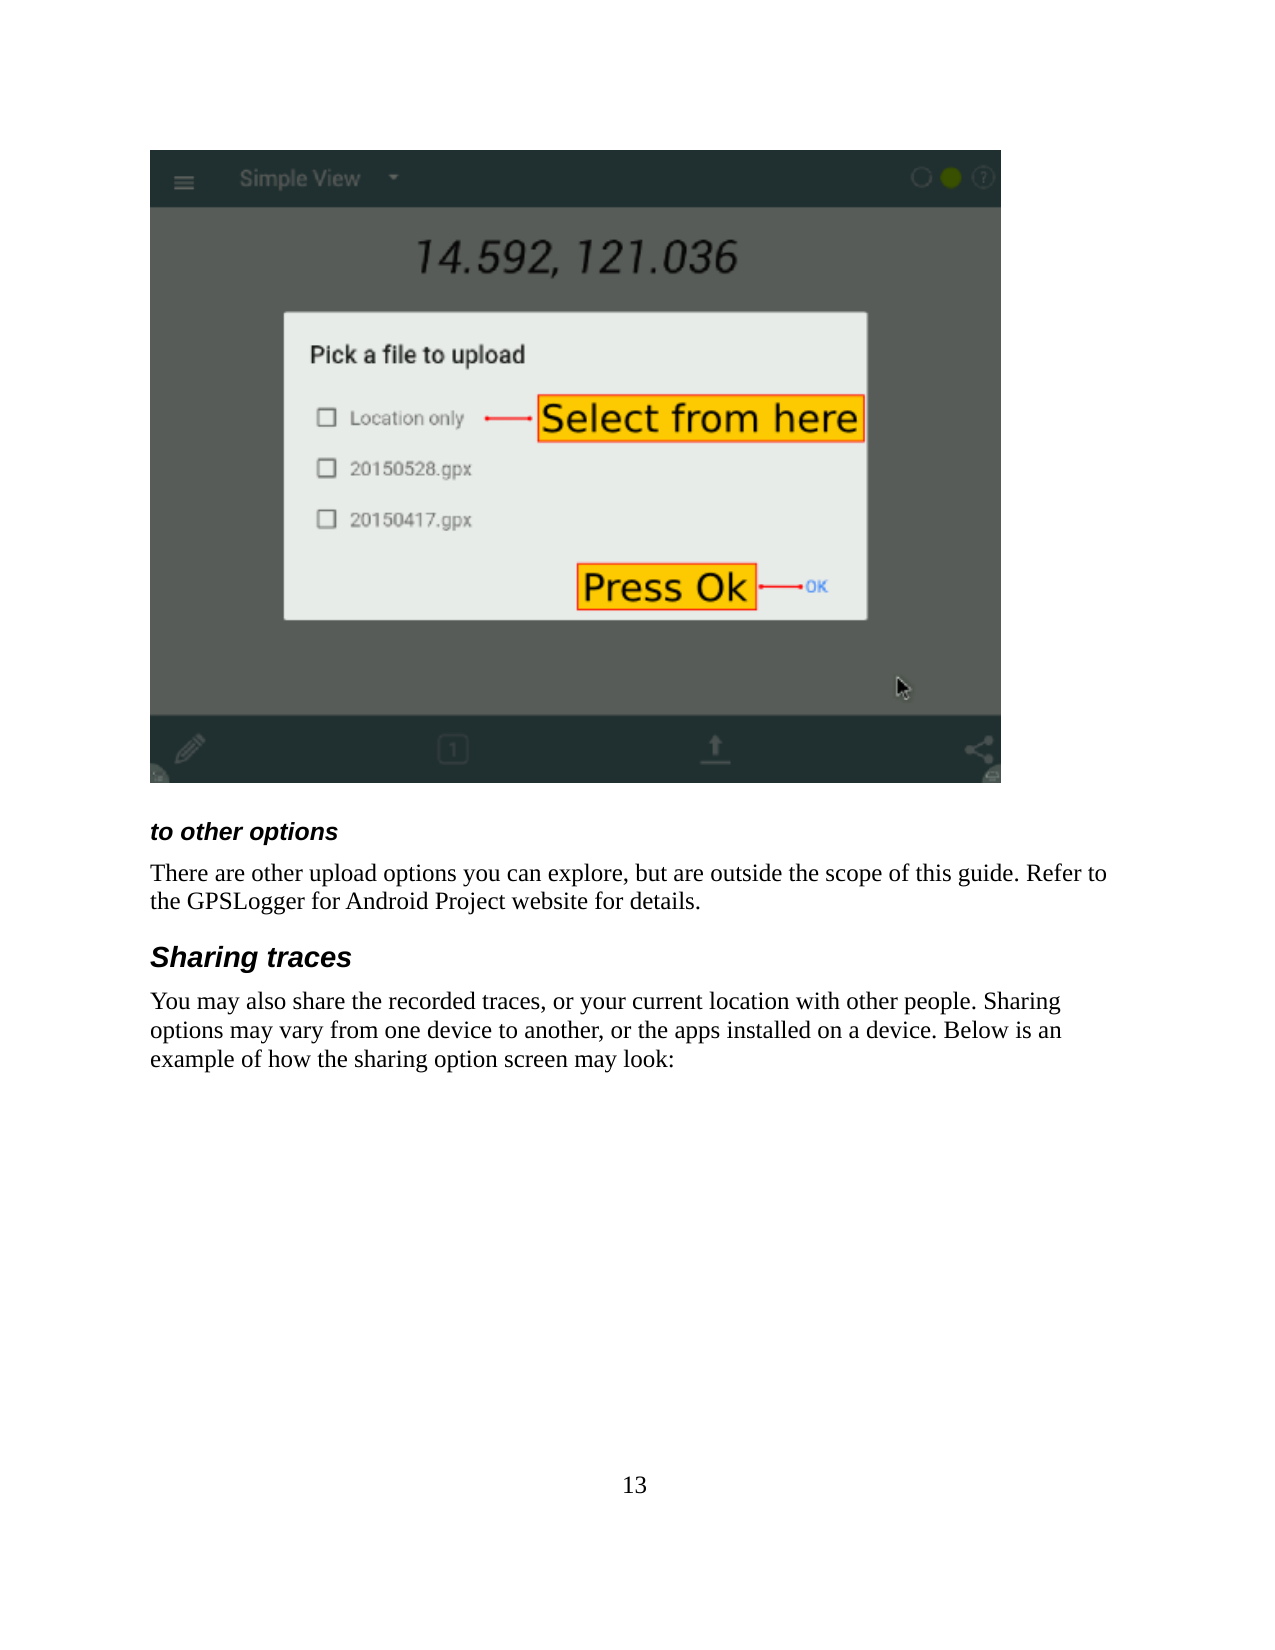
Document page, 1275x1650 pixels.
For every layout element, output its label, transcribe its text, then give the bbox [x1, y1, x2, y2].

subtitle to other options [150, 817, 1125, 845]
subtitle ​Sharing traces [150, 940, 1125, 974]
picture [150, 150, 1001, 783]
text You may also share the recorded traces, or your current location with other people. Sharing options may vary from one device to another, or the apps installed on a device. Below is an example of how the sharing option screen may look: [150, 986, 1125, 1072]
text There are other upload options you can explore, but are outside the scope of this guide. Refer to the GPSLogger for Android Project website for details. [150, 858, 1125, 915]
